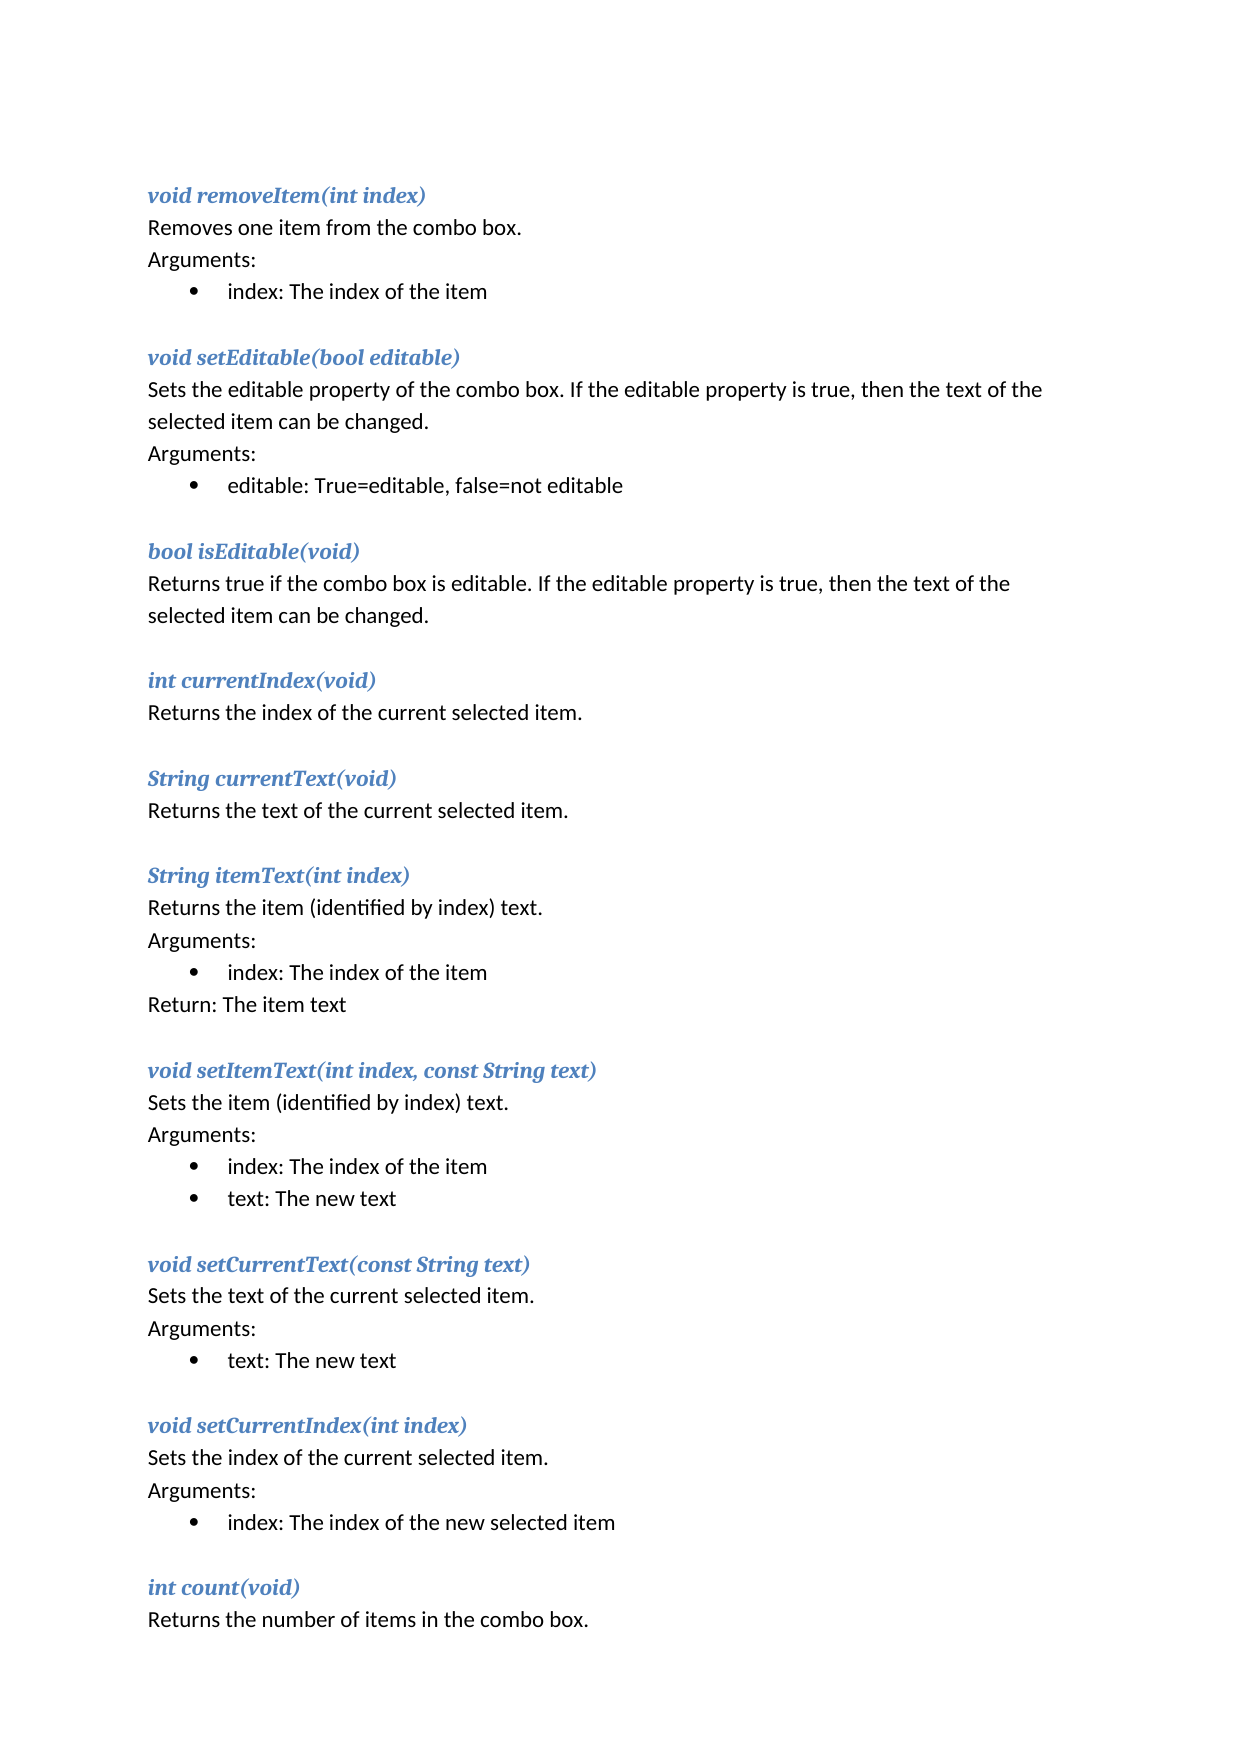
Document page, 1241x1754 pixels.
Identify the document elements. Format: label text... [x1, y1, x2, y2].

list index: The index of the new selected item [190, 1508, 1093, 1536]
text Returns the index of the current selected item. [148, 698, 1093, 727]
subtitle void removeItem(int index) [148, 183, 1093, 209]
text Returns the text of the current selected item. [148, 796, 1093, 824]
list text: The new text [190, 1184, 1093, 1212]
subtitle void setItemText(int index, const String text) [148, 1057, 1093, 1084]
list index: The index of the item [190, 277, 1093, 305]
text Removes one item from the combo box. [148, 213, 1093, 241]
subtitle int count(void) [148, 1575, 1093, 1602]
text Arguments: [148, 926, 1093, 954]
text Arguments: [148, 1314, 1093, 1342]
list index: The index of the item [190, 1152, 1093, 1180]
text Sets the index of the current selected item. [148, 1443, 1093, 1472]
text Returns the item (identified by index) text. [148, 893, 1093, 922]
subtitle void setCurrentText(const String text) [148, 1251, 1093, 1278]
subtitle void setEditable(bool editable) [148, 344, 1093, 371]
list index: The index of the item [190, 958, 1093, 986]
subtitle String itemText(int index) [148, 863, 1093, 890]
text Sets the editable property of the combo box. If the editable property is true, then the text of the selected item can be changed. [148, 375, 1093, 435]
text Returns true if the combo box is editable. If the editable property is true, then the text of the selected item can be changed. [148, 569, 1093, 629]
text Arguments: [148, 245, 1093, 273]
text Arguments: [148, 439, 1093, 467]
text Return: The item text [148, 990, 1093, 1018]
text Returns the number of items in the combo box. [148, 1605, 1093, 1633]
subtitle void setCurrentIndex(int index) [148, 1413, 1093, 1440]
text Arguments: [148, 1120, 1093, 1148]
text Arguments: [148, 1476, 1093, 1504]
list editable: True=editable, false=not editable [190, 471, 1093, 499]
subtitle int currentIndex(void) [148, 668, 1093, 695]
list text: The new text [190, 1346, 1093, 1374]
text Sets the item (identified by index) text. [148, 1088, 1093, 1116]
subtitle bool isEditable(void) [148, 539, 1093, 565]
subtitle String currentText(void) [148, 766, 1093, 792]
text Sets the text of the current selected item. [148, 1282, 1093, 1310]
